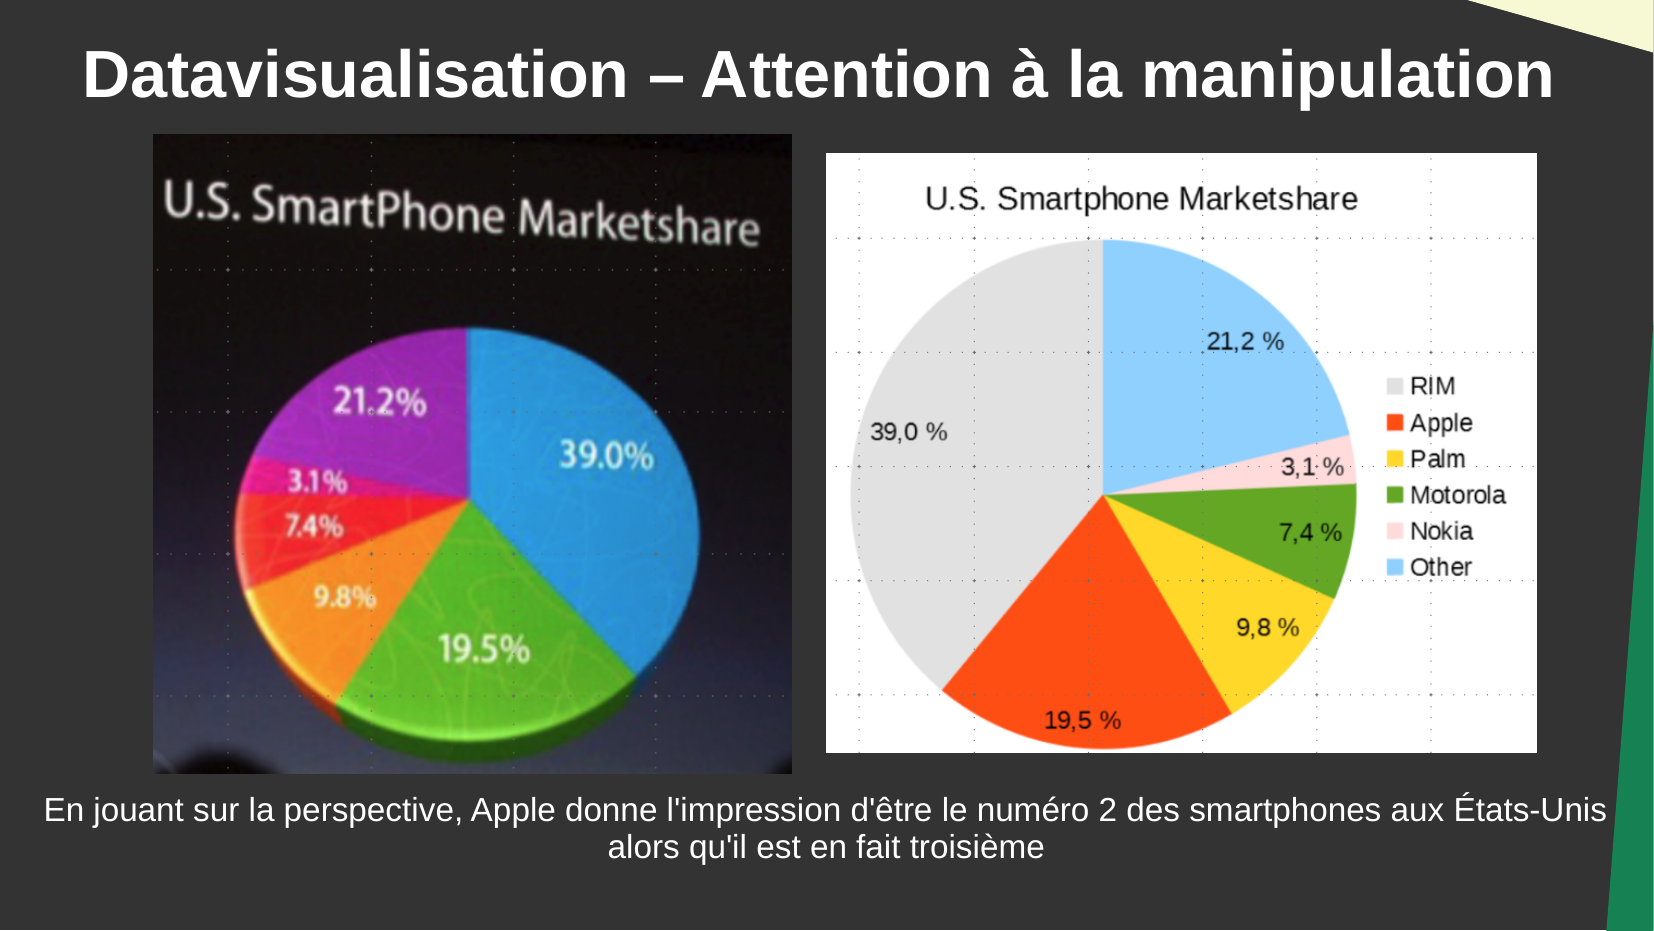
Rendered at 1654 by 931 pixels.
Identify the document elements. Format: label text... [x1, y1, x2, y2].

title En jouant sur la perspective, Apple donne l'impression d'être le numéro 2 des smartphones aux États-Unis alors qu'il est en fait troisième [31, 791, 1622, 866]
text_box [1467, 0, 1654, 53]
title Datavisualisation – Attention à la manipulation [82, 37, 1571, 122]
picture [153, 134, 792, 774]
picture [826, 153, 1537, 753]
text_box [1606, 315, 1654, 931]
